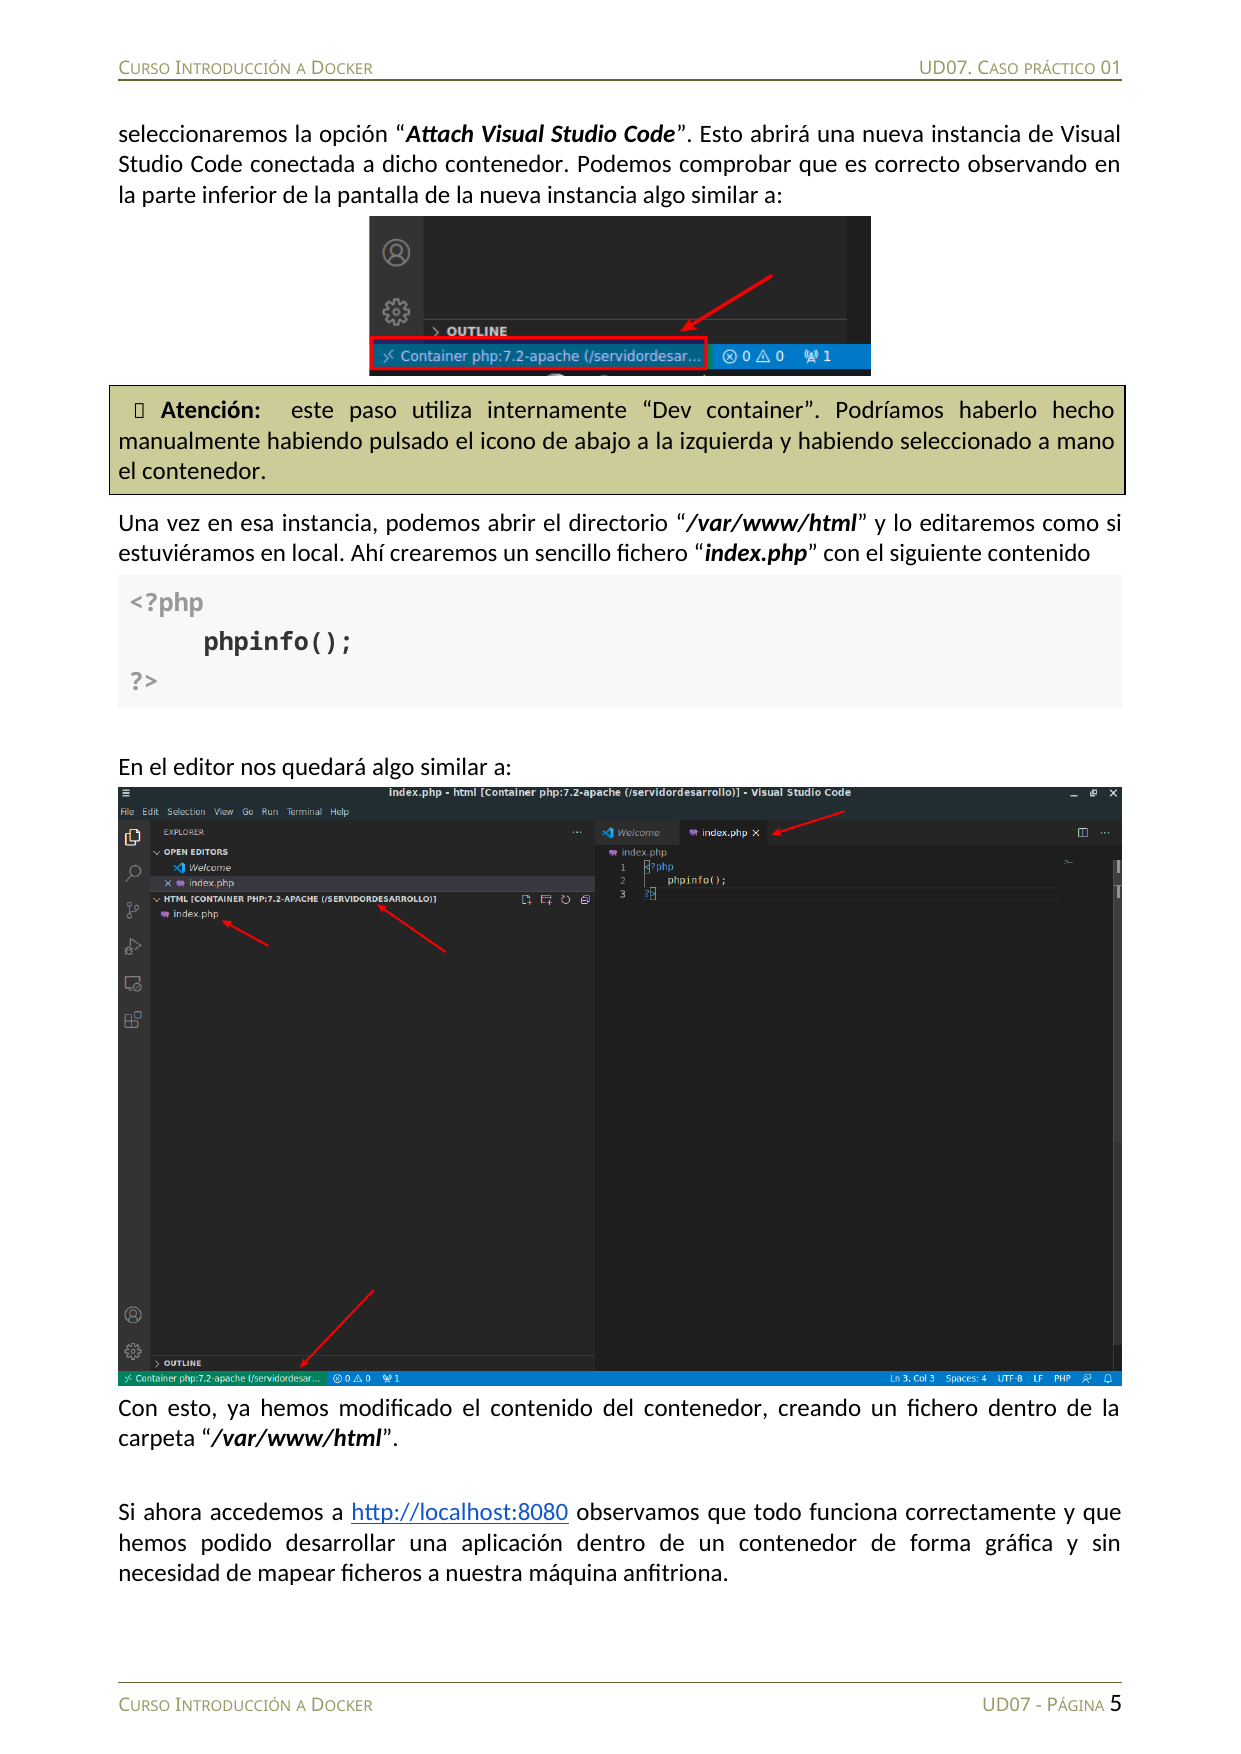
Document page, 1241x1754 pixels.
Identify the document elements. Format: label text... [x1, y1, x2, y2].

text En el editor nos quedará algo similar a: [118, 751, 1122, 781]
text seleccionaremos la opción “Attach Visual Studio Code”. Esto abrirá una nueva instancia de Visual Studio Code conectada a dicho contenedor. Podemos comprobar que es correcto observando en la parte inferior de la pantalla de la nueva instancia algo similar a: [118, 118, 1122, 209]
table_header <?php phpinfo(); ?> [118, 575, 1122, 708]
text Si ahora accedemos a http://localhost:8080 observamos que todo funciona correctamente y que hemos podido desarrollar una aplicación dentro de un contenedor de forma gráfica y sin necesidad de mapear ficheros a nuestra máquina anfitriona. [118, 1496, 1122, 1588]
picture [118, 787, 1122, 1386]
picture [369, 216, 871, 376]
text Con esto, ya hemos modificado el contenido del contenedor, creando un fichero dentro de la carpeta “/var/www/html”. [118, 1392, 1122, 1453]
text Una vez en esa instancia, podemos abrir el directorio “/var/www/html” y lo editaremos como si estuviéramos en local. Ahí crearemos un sencillo fichero “index.php” con el siguiente contenido [118, 507, 1122, 568]
text ❕ Atención: este paso utiliza internamente “Dev container”. Podríamos haberlo hecho manualmente habiendo pulsado el icono de abajo a la izquierda y habiendo seleccionado a mano el contenedor. [110, 386, 1124, 494]
